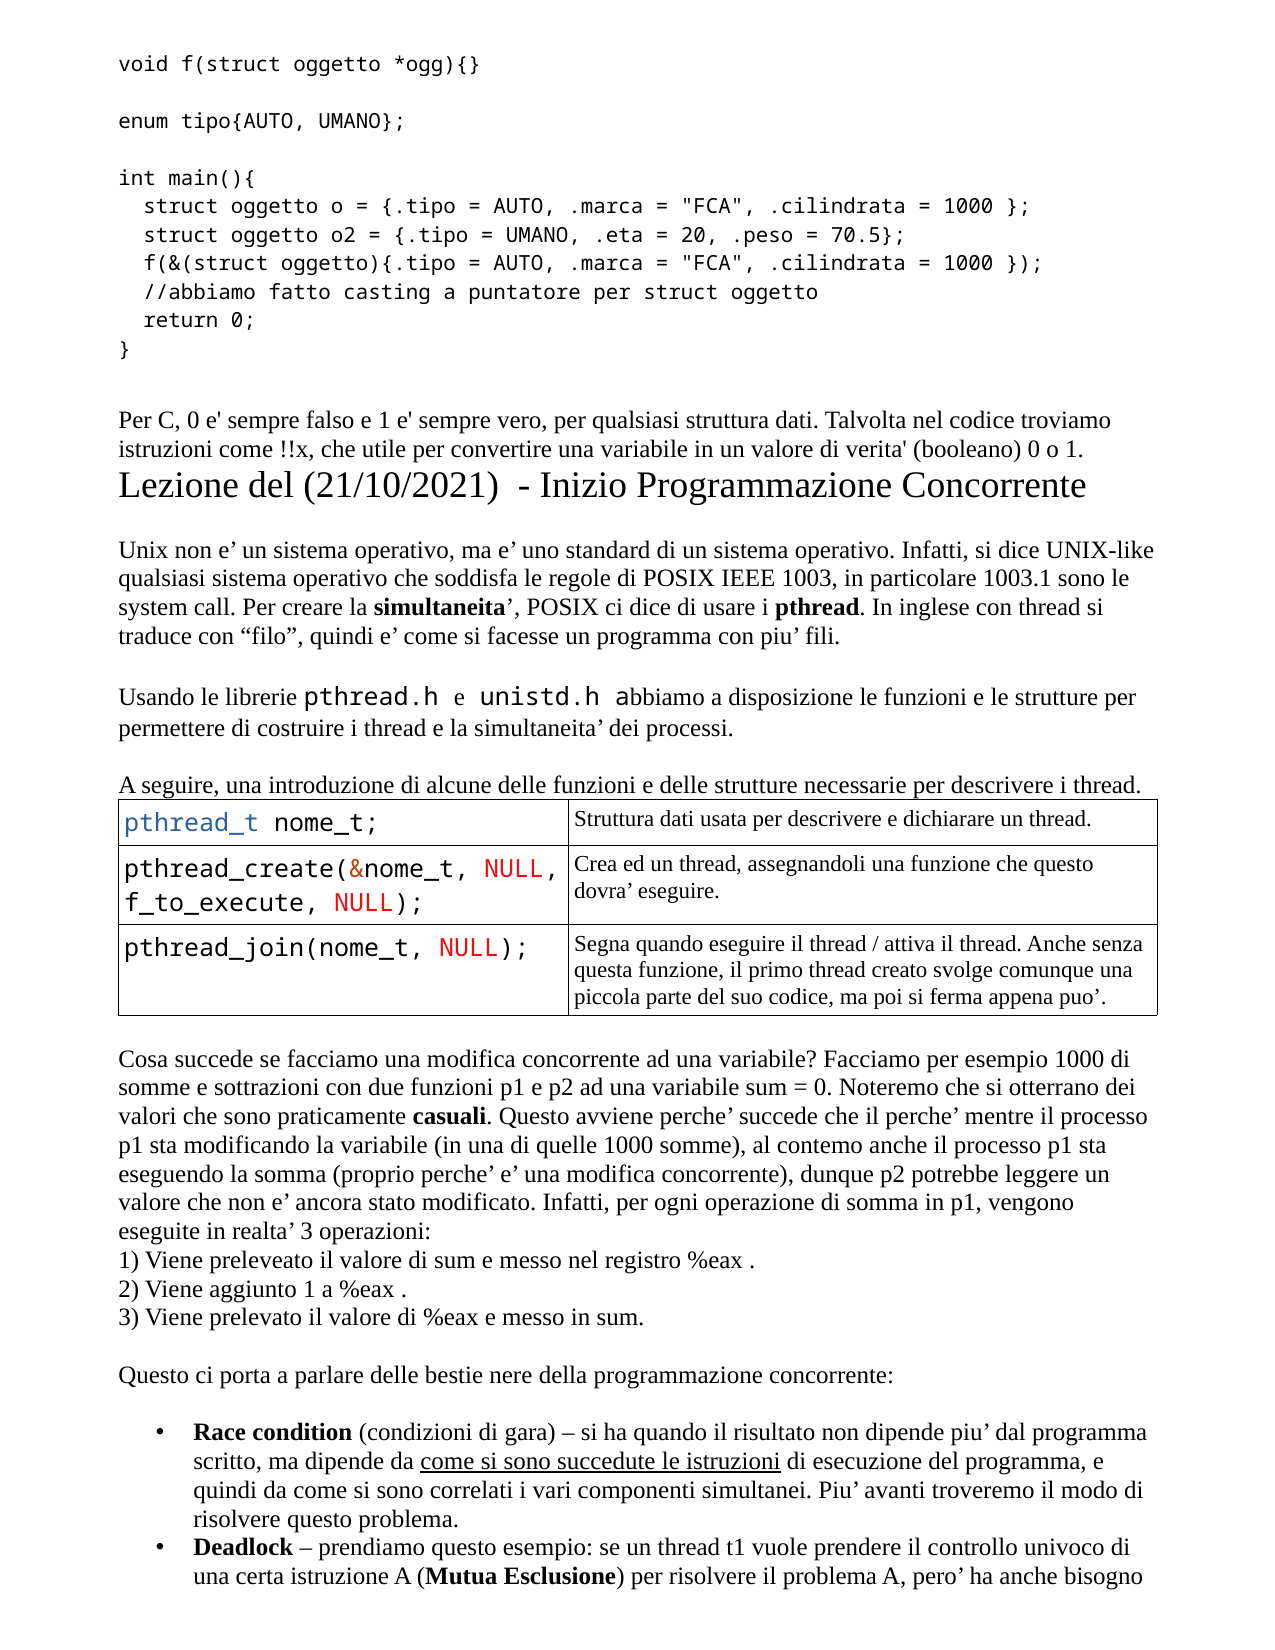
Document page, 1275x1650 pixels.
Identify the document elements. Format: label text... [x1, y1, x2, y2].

text Per C, 0 e' sempre falso e 1 e' sempre vero, per qualsiasi struttura dati. Talvolta nel codice troviamo istruzioni come !!x, che utile per convertire una variabile in un valore di verita' (booleano) 0 o 1. [118, 405, 1157, 463]
text Cosa succede se facciamo una modifica concorrente ad una variabile? Facciamo per esempio 1000 di somme e sottrazioni con due funzioni p1 e p2 ad una variabile sum = 0. Noteremo che si otterrano dei valori che sono praticamente casuali. Questo avviene perche’ succede che il perche’ mentre il processo p1 sta modificando la variabile (in una di quelle 1000 somme), al contemo anche il processo p1 sta eseguendo la somma (proprio perche’ e’ una modifica concorrente), dunque p2 potrebbe leggere un valore che non e’ ancora stato modificato. Infatti, per ogni operazione di somma in p1, vengono eseguite in realta’ 3 operazioni: [118, 1044, 1157, 1245]
text 1) Viene preleveato il valore di sum e messo nel registro %eax . [118, 1245, 1157, 1274]
text } [118, 334, 1157, 362]
text f(&(struct oggetto){.tipo = AUTO, .marca = "FCA", .cilindrata = 1000 }); [118, 248, 1157, 277]
table_cell Segna quando eseguire il thread / attiva il thread. Anche senza questa funzione, il primo thread creato svolge comunque una piccola parte del suo codice, ma poi si ferma appena puo’. [569, 925, 1157, 1015]
text enum tipo{AUTO, UMANO}; [118, 106, 1157, 135]
text Unix non e’ un sistema operativo, ma e’ uno standard di un sistema operativo. Infatti, si dice UNIX-like qualsiasi sistema operativo che soddisfa le regole di POSIX IEEE 1003, in particolare 1003.1 sono le system call. Per creare la simultaneita’, POSIX ci dice di usare i pthread. In inglese con thread si traduce con “filo”, quindi e’ come si facesse un programma con piu’ fili. [118, 535, 1157, 650]
text //abbiamo fatto casting a puntatore per struct oggetto [118, 277, 1157, 305]
table_cell Crea ed un thread, assegnandoli una funzione che questo dovra’ eseguire. [569, 846, 1157, 924]
text struct oggetto o2 = {.tipo = UMANO, .eta = 20, .peso = 70.5}; [118, 220, 1157, 248]
text Lezione del (21/10/2021) - Inizio Programmazione Concorrente [118, 463, 1157, 506]
table_cell pthread_create(&nome_t, NULL, f_to_execute, NULL); [119, 846, 568, 924]
table_cell pthread_join(nome_t, NULL); [119, 925, 568, 1015]
table_header Struttura dati usata per descrivere e dichiarare un thread. [569, 800, 1157, 844]
list Race condition (condizioni di gara) – si ha quando il risultato non dipende piu’ dal programma scritto, ma dipende da come si sono succedute le istruzioni di esecuzione del programma, e quindi da come si sono correlati i vari componenti simultanei. Piu’ avanti troveremo il modo di risolvere questo problema. [156, 1417, 1157, 1532]
text 3) Viene prelevato il valore di %eax e messo in sum. [118, 1302, 1157, 1331]
text Questo ci porta a parlare delle bestie nere della programmazione concorrente: [118, 1360, 1157, 1389]
text struct oggetto o = {.tipo = AUTO, .marca = "FCA", .cilindrata = 1000 }; [118, 192, 1157, 220]
text Usando le librerie pthread.h e unistd.h abbiamo a disposizione le funzioni e le strutture per permettere di costruire i thread e la simultaneita’ dei processi. [118, 678, 1157, 741]
text A seguire, una introduzione di alcune delle funzioni e delle strutture necessarie per descrivere i thread. [118, 770, 1157, 799]
text return 0; [118, 305, 1157, 334]
text 2) Viene aggiunto 1 a %eax . [118, 1274, 1157, 1302]
table_header pthread_t nome_t; [119, 800, 568, 844]
text void f(struct oggetto *ogg){} [118, 49, 1157, 78]
list Deadlock – prendiamo questo esempio: se un thread t1 vuole prendere il controllo univoco di una certa istruzione A (Mutua Esclusione) per risolvere il problema A, pero’ ha anche bisogno [156, 1532, 1157, 1590]
text int main(){ [118, 163, 1157, 192]
